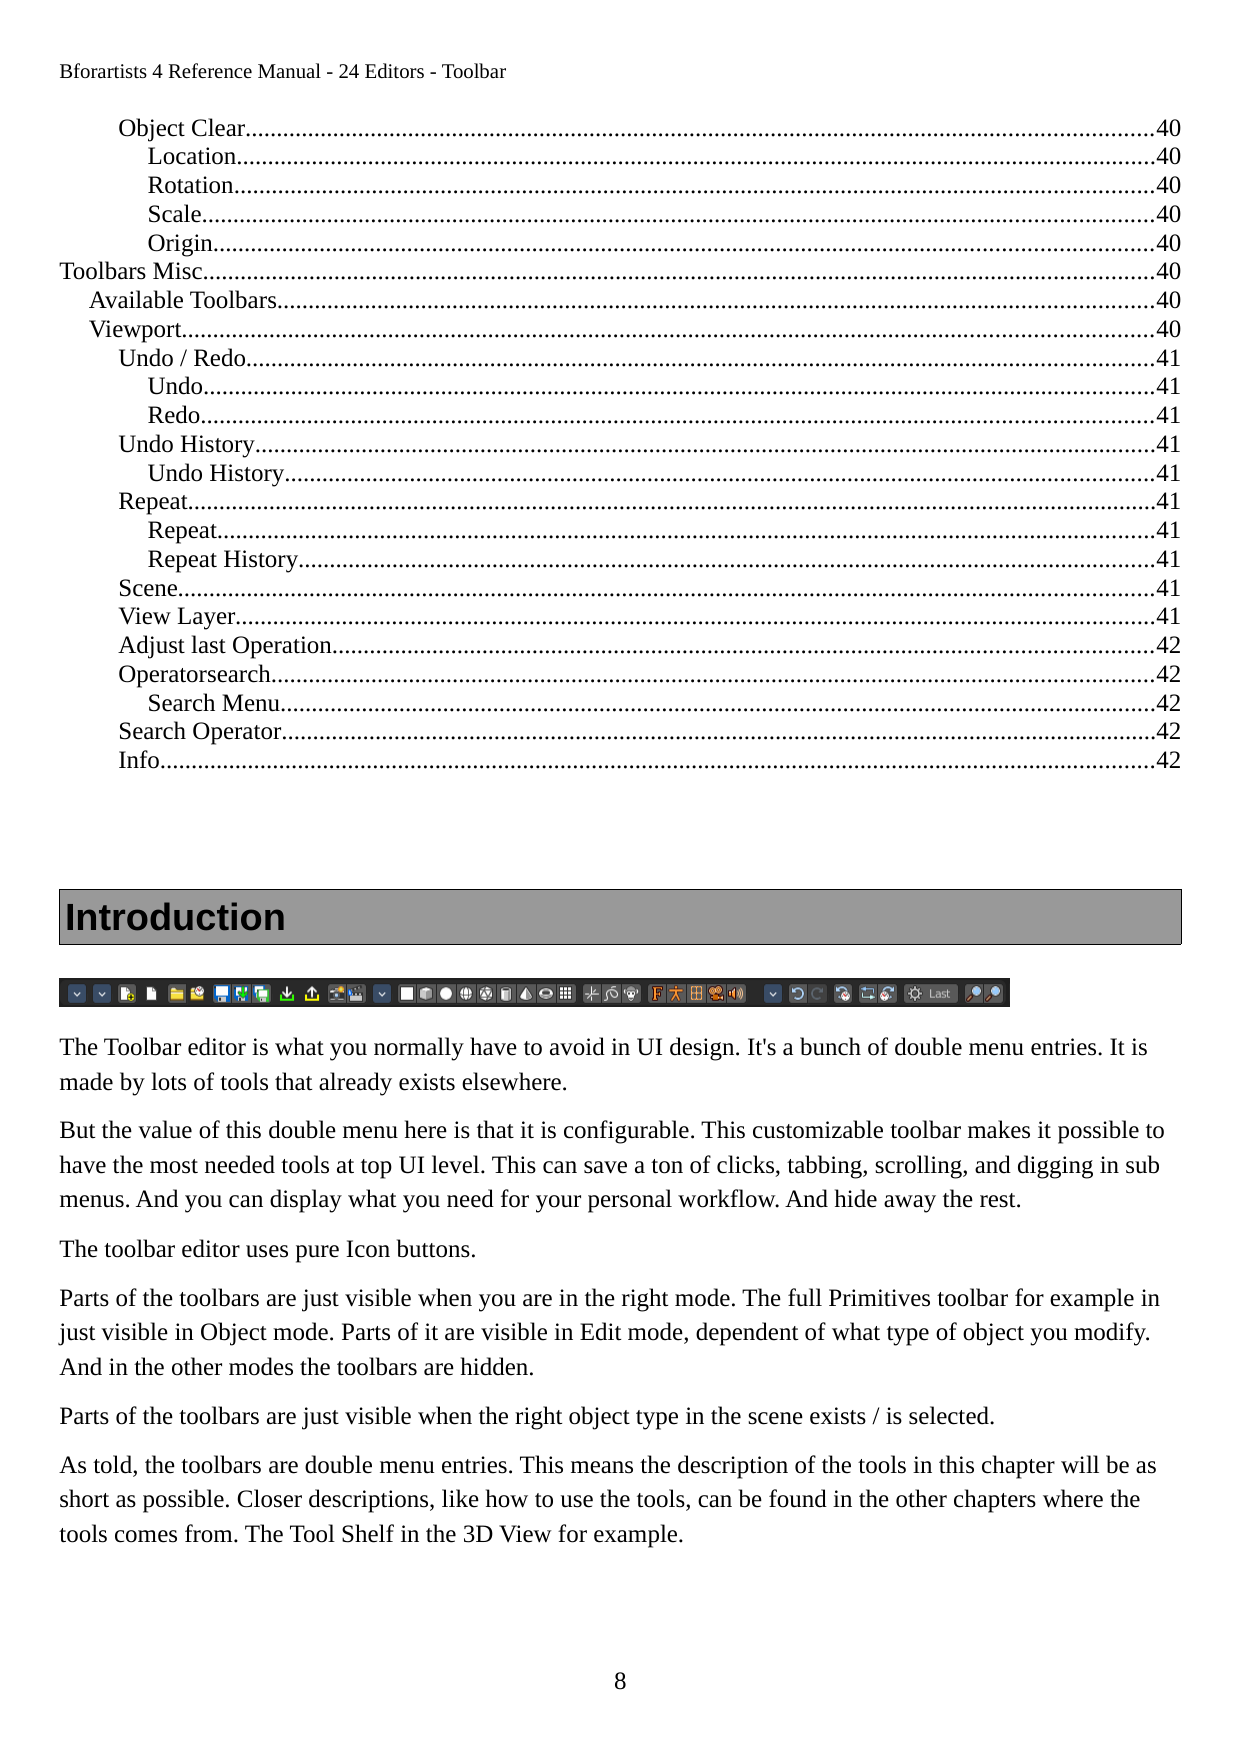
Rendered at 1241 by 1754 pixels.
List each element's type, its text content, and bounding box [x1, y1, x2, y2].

text Adjust last Operation 42 [118, 630, 1181, 659]
text Repeat 41 [147, 515, 1181, 544]
text Repeat History 41 [147, 544, 1181, 573]
text But the value of this double menu here is that it is configurable. This customizable toolbar makes it possible to have the most needed tools at top UI level. This can save a ton of clicks, tabbing, scrolling, and digging in sub menus. And you can display what you need for your personal workflow. And hide away the rest. [59, 1116, 1181, 1213]
text Parts of the toolbars are just visible when you are in the right mode. The full Primitives toolbar for example in just visible in Object mode. Parts of it are visible in Edit mode, dependent of what type of object you modify. And in the other modes the toolbars are hidden. [59, 1283, 1181, 1380]
text Rotation 40 [147, 170, 1181, 199]
text Object Clear 40 [118, 113, 1181, 141]
text Operatorsearch 42 [118, 659, 1181, 688]
text Viewport 40 [88, 314, 1181, 343]
text Repeat 41 [118, 486, 1181, 515]
text Undo History 41 [147, 458, 1181, 486]
text Origin 40 [147, 228, 1181, 256]
text Location 40 [147, 141, 1181, 170]
text As told, the toolbars are double menu entries. This means the description of the tools in this chapter will be as short as possible. Closer descriptions, like how to use the tools, can be found in the other chapters where the tools comes from. The Tool Shelf in the 3D View for example. [59, 1450, 1181, 1547]
text Search Menu 42 [147, 688, 1181, 716]
text Undo / Redo 41 [118, 343, 1181, 371]
text The toolbar editor uses pure Icon buttons. [59, 1234, 1181, 1262]
text Scale 40 [147, 199, 1181, 228]
text Toolbars Misc 40 [59, 256, 1181, 285]
text Undo 41 [147, 371, 1181, 400]
text Redo 41 [147, 400, 1181, 429]
text Search Operator 42 [118, 716, 1181, 745]
text Parts of the toolbars are just visible when the right object type in the scene exists / is selected. [59, 1401, 1181, 1429]
text Available Toolbars 40 [88, 285, 1181, 314]
text View Layer 41 [118, 601, 1181, 630]
text Scene 41 [118, 573, 1181, 601]
table_header Introduction [60, 890, 1181, 944]
text Undo History 41 [118, 429, 1181, 458]
text The Toolbar editor is what you normally have to avoid in UI design. It's a bunch of double menu entries. It is made by lots of tools that already exists elsewhere. [59, 1032, 1181, 1095]
picture [59, 978, 1010, 1007]
text Info 42 [118, 745, 1181, 774]
